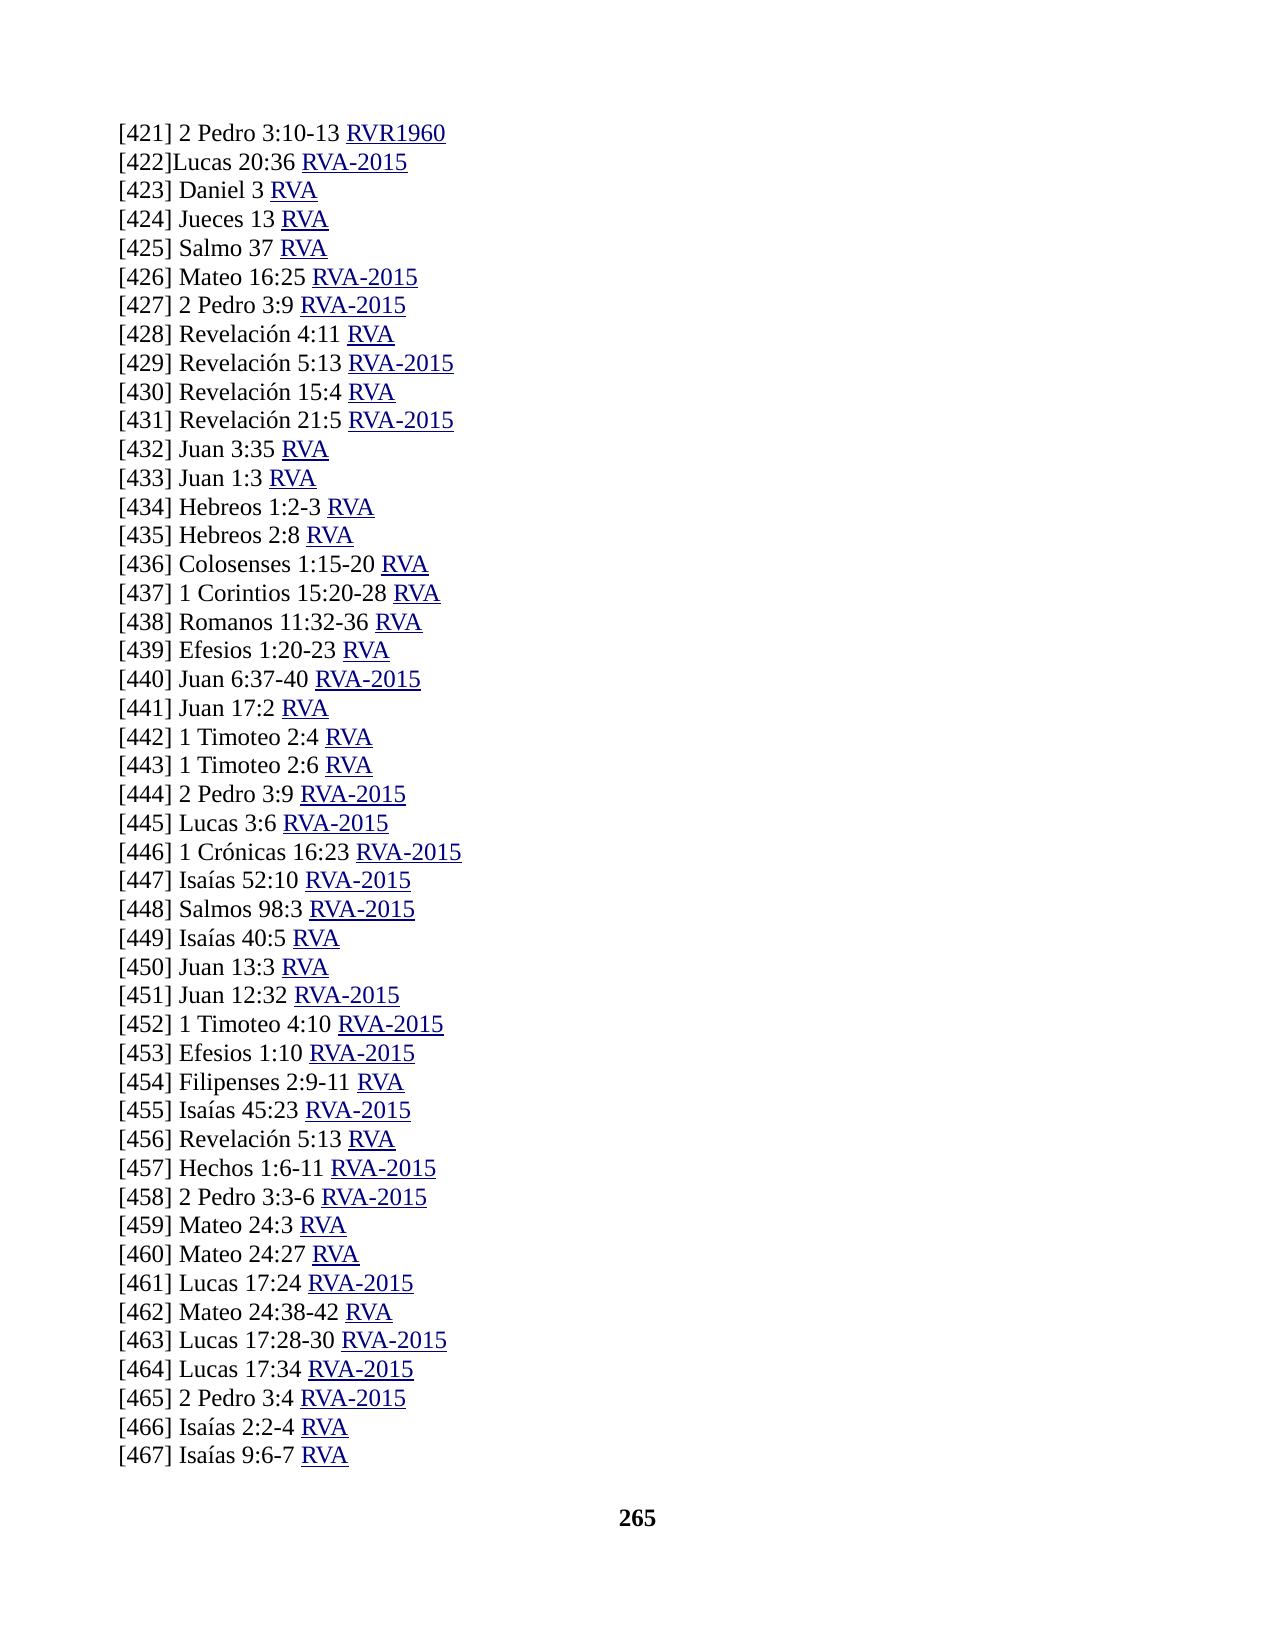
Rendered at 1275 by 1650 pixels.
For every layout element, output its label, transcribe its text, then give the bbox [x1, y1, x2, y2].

text Colosenses 1:15-20 RVA [118, 549, 1157, 578]
text 1 Timoteo 4:10 RVA-2015 [118, 1009, 1157, 1038]
text 2 Pedro 3:9 RVA-2015 [118, 779, 1157, 808]
text 2 Pedro 3:9 RVA-2015 [118, 291, 1157, 319]
text Revelación 15:4 RVA [118, 377, 1157, 406]
text Lucas 17:24 RVA-2015 [118, 1268, 1157, 1297]
text Isaías 45:23 RVA-2015 [118, 1096, 1157, 1124]
text 1 Corintios 15:20-28 RVA [118, 578, 1157, 607]
text Juan 13:3 RVA [118, 952, 1157, 981]
text 2 Pedro 3:10-13 RVR1960 [118, 118, 1157, 147]
text Isaías 52:10 RVA-2015 [118, 866, 1157, 894]
text Efesios 1:20-23 RVA [118, 636, 1157, 664]
text Revelación 5:13 RVA [118, 1124, 1157, 1153]
text Lucas 17:28-30 RVA-2015 [118, 1326, 1157, 1354]
text Lucas 20:36 RVA-2015 [118, 147, 1157, 176]
text Juan 17:2 RVA [118, 693, 1157, 722]
text Isaías 2:2-4 RVA [118, 1412, 1157, 1441]
text Mateo 24:38-42 RVA [118, 1297, 1157, 1326]
text Daniel 3 RVA [118, 176, 1157, 204]
text Salmo 37 RVA [118, 233, 1157, 262]
text Salmos 98:3 RVA-2015 [118, 894, 1157, 923]
text Hebreos 1:2-3 RVA [118, 492, 1157, 521]
text 2 Pedro 3:3-6 RVA-2015 [118, 1182, 1157, 1211]
text Lucas 17:34 RVA-2015 [118, 1354, 1157, 1383]
text Juan 12:32 RVA-2015 [118, 981, 1157, 1009]
text Mateo 24:27 RVA [118, 1239, 1157, 1268]
text Revelación 5:13 RVA-2015 [118, 348, 1157, 377]
text 1 Timoteo 2:6 RVA [118, 751, 1157, 779]
text Mateo 24:3 RVA [118, 1211, 1157, 1239]
text Isaías 9:6-7 RVA [118, 1441, 1157, 1469]
text Juan 1:3 RVA [118, 463, 1157, 492]
text Filipenses 2:9-11 RVA [118, 1067, 1157, 1096]
text Juan 3:35 RVA [118, 434, 1157, 463]
text Mateo 16:25 RVA-2015 [118, 262, 1157, 291]
text 1 Crónicas 16:23 RVA-2015 [118, 837, 1157, 866]
text Hebreos 2:8 RVA [118, 521, 1157, 549]
text 1 Timoteo 2:4 RVA [118, 722, 1157, 751]
text Revelación 4:11 RVA [118, 319, 1157, 348]
text Hechos 1:6-11 RVA-2015 [118, 1153, 1157, 1182]
text Juan 6:37-40 RVA-2015 [118, 664, 1157, 693]
text Efesios 1:10 RVA-2015 [118, 1038, 1157, 1067]
text Isaías 40:5 RVA [118, 923, 1157, 952]
text Lucas 3:6 RVA-2015 [118, 808, 1157, 837]
text Jueces 13 RVA [118, 204, 1157, 233]
text Romanos 11:32-36 RVA [118, 607, 1157, 636]
text 2 Pedro 3:4 RVA-2015 [118, 1383, 1157, 1412]
text Revelación 21:5 RVA-2015 [118, 406, 1157, 434]
